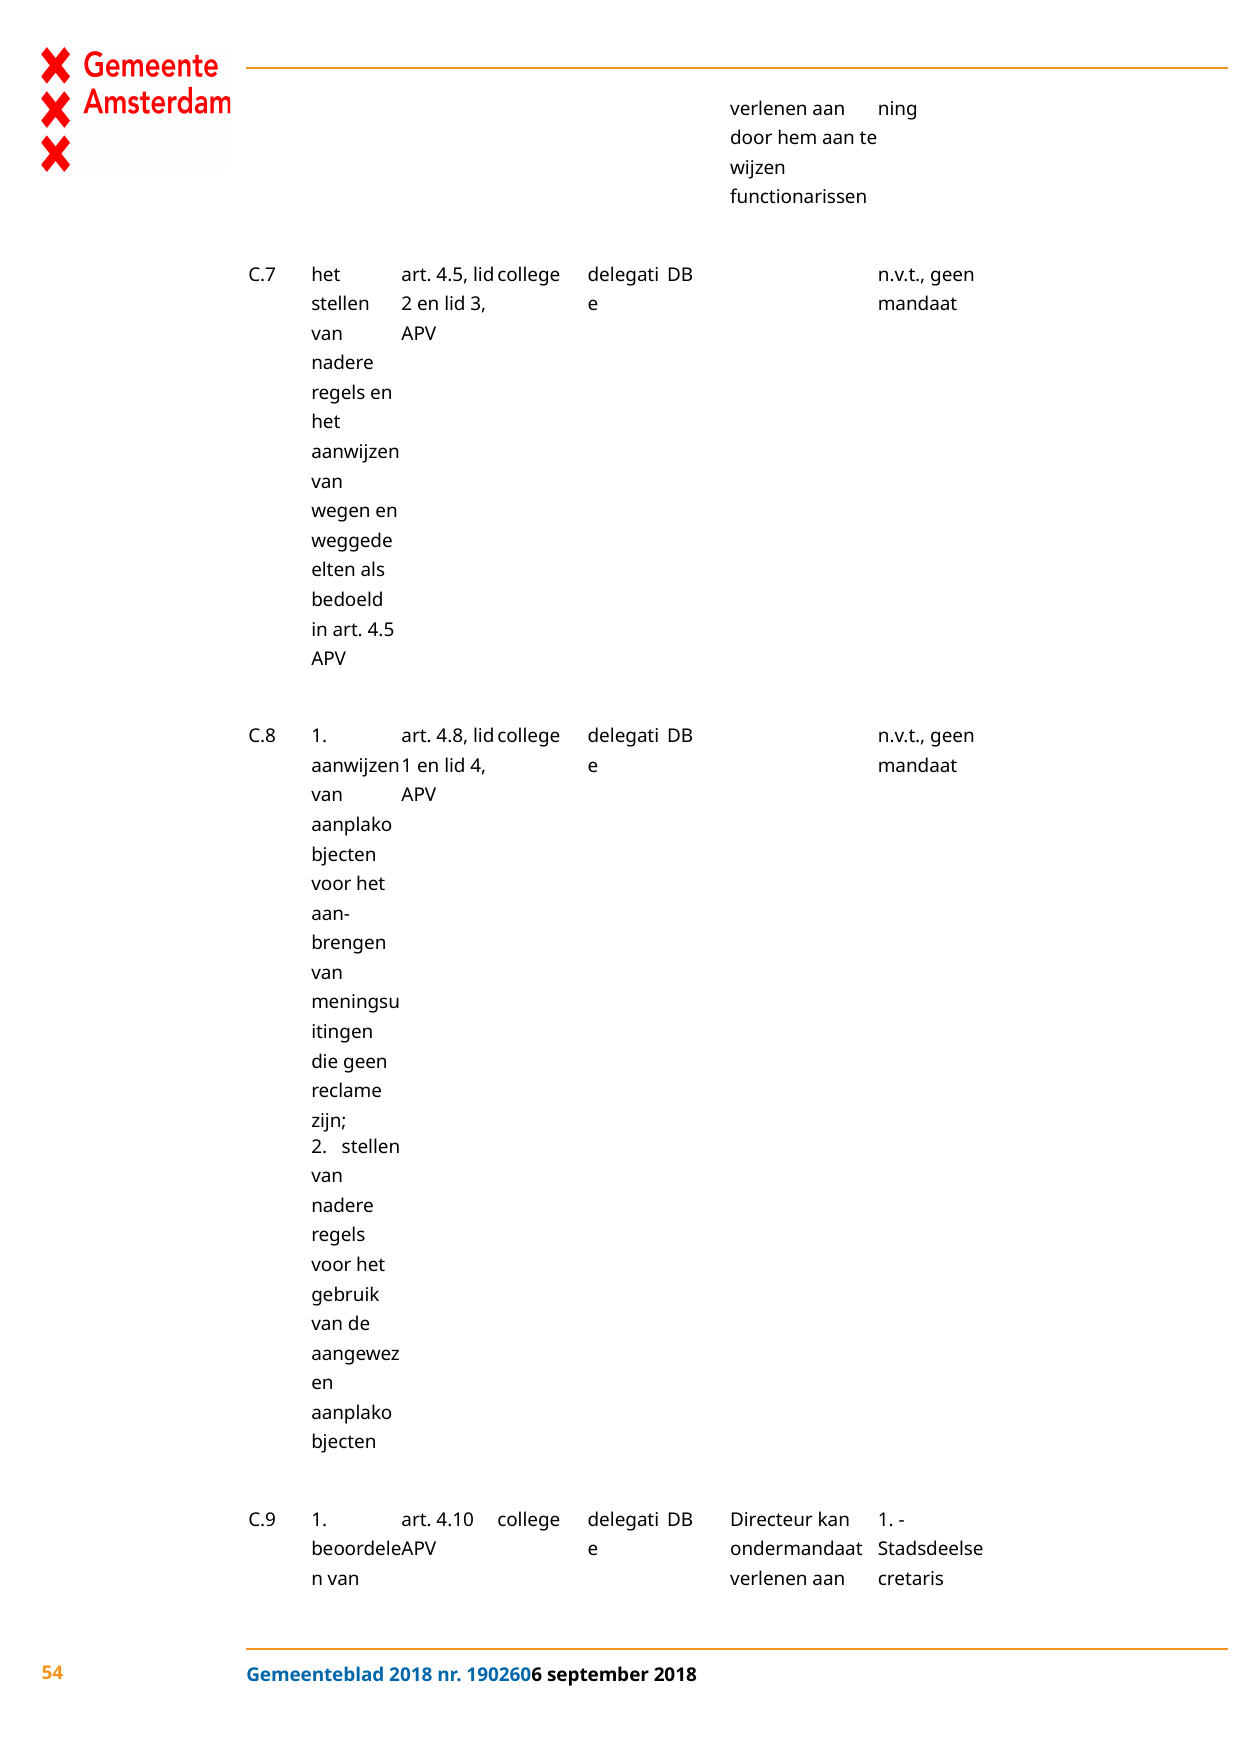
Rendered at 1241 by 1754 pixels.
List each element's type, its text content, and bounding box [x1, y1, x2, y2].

table_cell [987, 1480, 1069, 1506]
table_cell [730, 1133, 878, 1454]
table_cell ning [878, 95, 987, 209]
table_cell delegatie [588, 1506, 667, 1591]
table_cell [730, 1454, 878, 1480]
table_cell [878, 209, 987, 235]
table_cell het stellen van nadere regels en het aanwijzen van wegen en weggedeelten als bedoeld in art. 4.5 APV [311, 261, 401, 671]
table_cell DB [667, 723, 730, 1133]
table_cell [401, 1480, 497, 1506]
table_cell [248, 95, 311, 209]
table_cell [987, 697, 1069, 722]
table_cell 2. stellen van nadere regels voor het gebruik van de aangewezen aanplakobjecten [311, 1133, 401, 1454]
table_cell [730, 723, 878, 1133]
table_cell [497, 235, 587, 261]
table_cell DB [667, 1506, 730, 1591]
table_cell [1069, 95, 1152, 209]
table_cell [730, 697, 878, 722]
table_cell [1069, 1133, 1152, 1454]
table_cell [1069, 1480, 1152, 1506]
table_cell [311, 209, 401, 235]
table_cell [401, 95, 497, 209]
table_cell [878, 697, 987, 722]
table_cell [730, 671, 878, 697]
table_cell [730, 235, 878, 261]
table_cell [401, 671, 497, 697]
table_cell [987, 1454, 1069, 1480]
table_cell college [497, 723, 587, 1133]
table_cell [497, 697, 587, 722]
table_cell [497, 95, 587, 209]
table_cell [588, 1454, 667, 1480]
table_cell [311, 1454, 401, 1480]
table_cell [667, 697, 730, 722]
table_cell delegatie [588, 723, 667, 1133]
table_cell Directeur kan ondermandaat verlenen aan [730, 1506, 878, 1591]
table_cell 1. aanwijzen van aanplakobjecten voor het aan-brengen van meningsuitingen die geen reclame zijn; [311, 723, 401, 1133]
table_cell [878, 671, 987, 697]
table_cell [987, 723, 1069, 1133]
table_cell [248, 209, 311, 235]
table_cell [730, 261, 878, 671]
table_cell [588, 697, 667, 722]
table_cell [588, 1480, 667, 1506]
table_cell [401, 1454, 497, 1480]
table_cell [311, 671, 401, 697]
table_cell [497, 1454, 587, 1480]
table_cell [987, 671, 1069, 697]
table_cell [588, 95, 667, 209]
table_cell [730, 1480, 878, 1506]
table_cell [497, 1133, 587, 1454]
table_cell [667, 209, 730, 235]
table_cell [311, 1480, 401, 1506]
table_cell [667, 1454, 730, 1480]
picture [41, 47, 231, 172]
table_cell [248, 697, 311, 722]
table_cell [1069, 235, 1152, 261]
table_cell [401, 235, 497, 261]
table_cell [1069, 1454, 1152, 1480]
table_cell art. 4.10 APV [401, 1506, 497, 1591]
table_cell [401, 697, 497, 722]
table_cell art. 4.8, lid 1 en lid 4, APV [401, 723, 497, 1133]
table_cell [667, 671, 730, 697]
table_cell [1069, 1506, 1152, 1591]
table_cell [878, 1454, 987, 1480]
table_cell [497, 671, 587, 697]
table_cell [497, 1480, 587, 1506]
table_cell [248, 671, 311, 697]
table_cell n.v.t., geen mandaat [878, 261, 987, 671]
table_cell [987, 95, 1069, 209]
table_cell [987, 209, 1069, 235]
table_cell [248, 235, 311, 261]
table_cell college [497, 1506, 587, 1591]
table_cell [987, 1506, 1069, 1591]
table_cell C.7 [248, 261, 311, 671]
table_cell [987, 1133, 1069, 1454]
table_cell verlenen aan door hem aan te wijzen functionarissen [730, 95, 878, 209]
table_cell n.v.t., geen mandaat [878, 723, 987, 1133]
table_cell [401, 1133, 497, 1454]
table_cell [1069, 723, 1152, 1133]
table_cell [311, 235, 401, 261]
table_cell [667, 1133, 730, 1454]
table_cell art. 4.5, lid 2 en lid 3, APV [401, 261, 497, 671]
table_cell delegatie [588, 261, 667, 671]
table_cell [878, 1480, 987, 1506]
table_cell [248, 1454, 311, 1480]
table_cell [987, 261, 1069, 671]
table_cell [588, 209, 667, 235]
table_cell [730, 209, 878, 235]
table_cell [667, 1480, 730, 1506]
table_cell [588, 671, 667, 697]
table_cell 1. - Stadsdeelsecretaris [878, 1506, 987, 1591]
table_cell [1069, 697, 1152, 722]
table_cell [401, 209, 497, 235]
table_cell C.8 [248, 723, 311, 1133]
table_cell [497, 209, 587, 235]
table_cell [1069, 209, 1152, 235]
table_cell college [497, 261, 587, 671]
table_cell [588, 235, 667, 261]
table_cell [311, 95, 401, 209]
table_cell [1069, 671, 1152, 697]
table_cell 1. beoordelen van [311, 1506, 401, 1591]
table_cell [667, 95, 730, 209]
table_cell [248, 1133, 311, 1454]
table_cell [588, 1133, 667, 1454]
table_cell [248, 1480, 311, 1506]
table_cell [667, 235, 730, 261]
table_cell C.9 [248, 1506, 311, 1591]
table_cell [1069, 261, 1152, 671]
table_cell [878, 235, 987, 261]
table_cell [311, 697, 401, 722]
table_cell [987, 235, 1069, 261]
table_cell [878, 1133, 987, 1454]
table_cell DB [667, 261, 730, 671]
